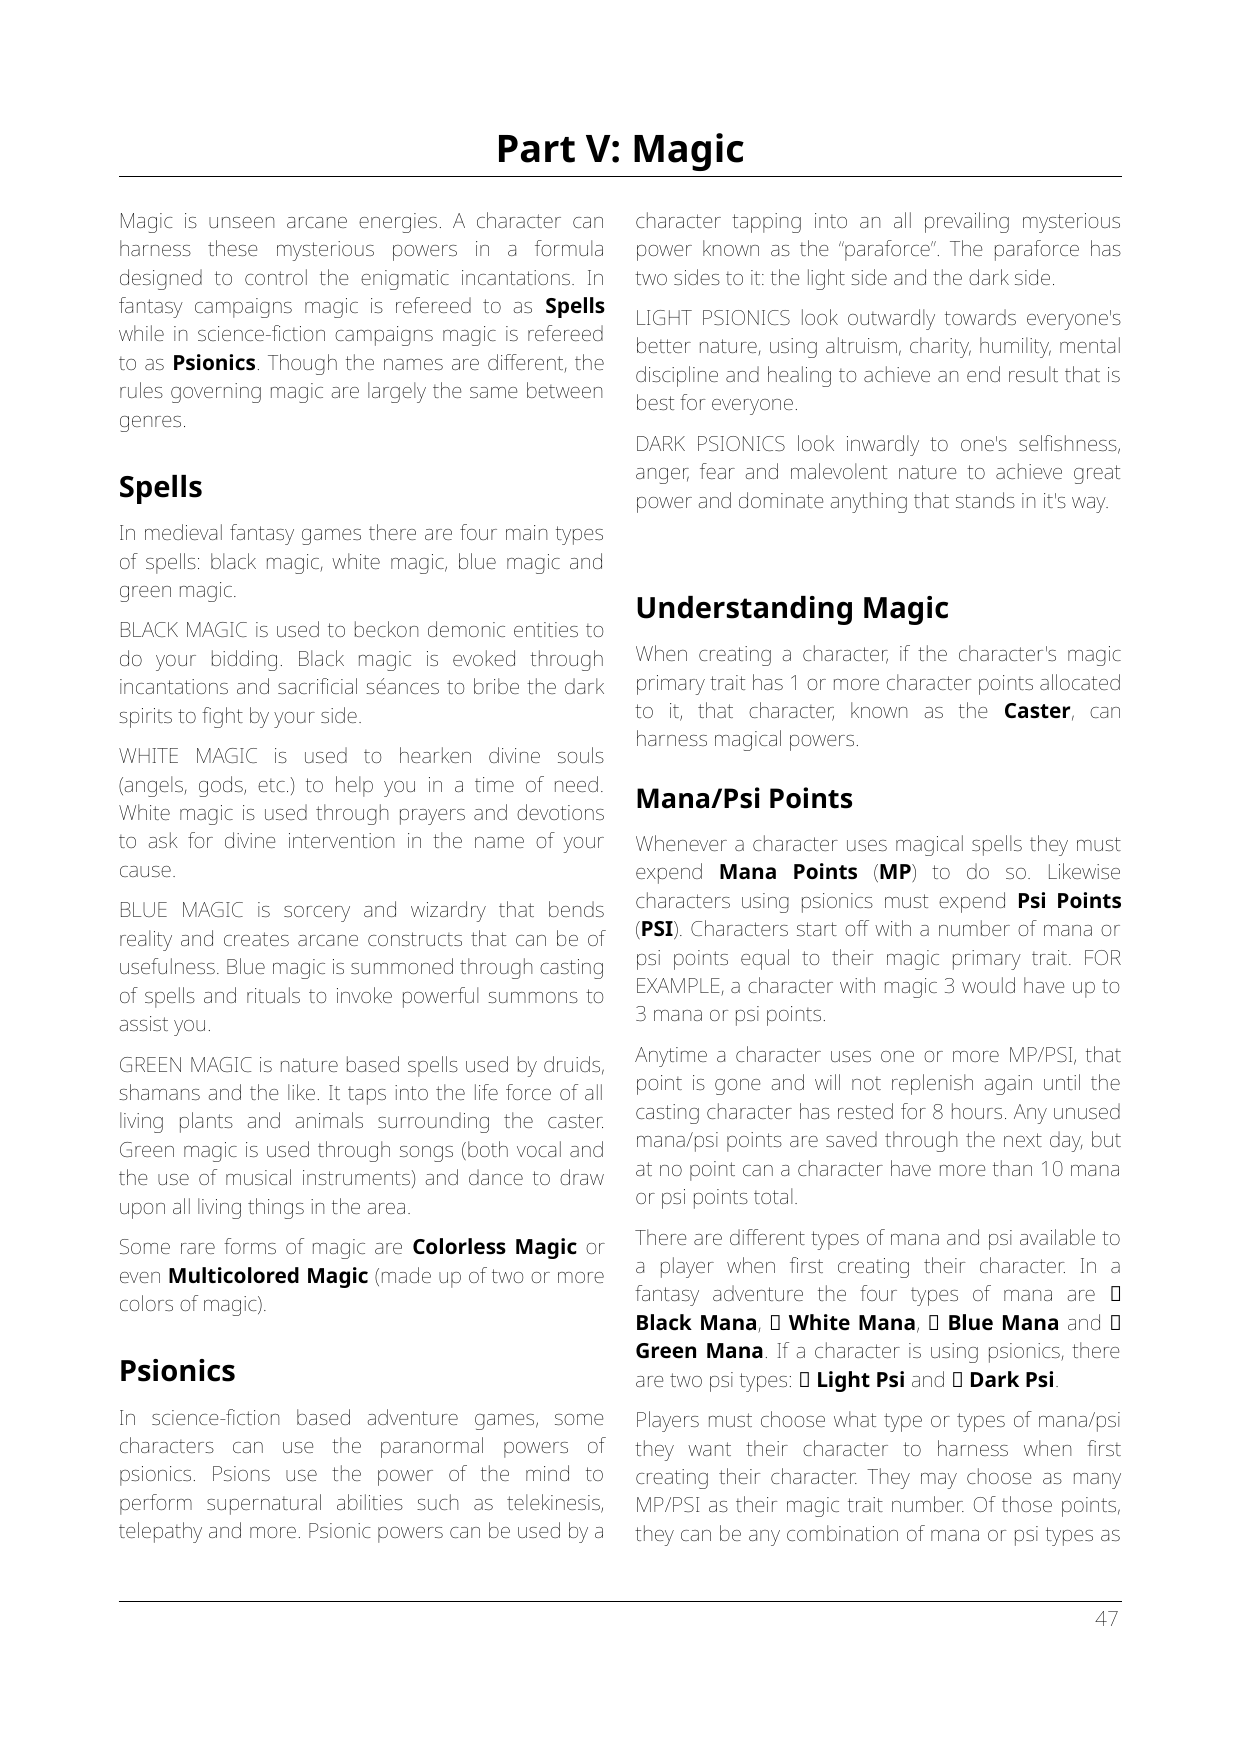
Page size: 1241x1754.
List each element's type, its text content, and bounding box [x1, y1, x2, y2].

text DARK PSIONICS look inwardly to one's selfishness, anger, fear and malevolent nature to achieve great power and dominate anything that stands in it's way. [635, 429, 1122, 514]
text There are different types of mana and psi available to a player when first creating their character. In a fantasy adventure the four types of mana are  Black Mana,  White Mana,  Blue Mana and  Green Mana. If a character is using psionics, there are two psi types:  Light Psi and  Dark Psi. [635, 1223, 1122, 1393]
subtitle Psionics [118, 1350, 605, 1390]
text Understanding Magic [635, 588, 1122, 627]
text GREEN MAGIC is nature based spells used by druids, shamans and the like. It taps into the life force of all living plants and animals surrounding the caster. Green magic is used through songs (both vocal and the use of musical instruments) and dance to draw upon all living things in the area. [118, 1050, 605, 1220]
text LIGHT PSIONICS look outwardly towards everyone's better nature, using altruism, charity, humility, mental discipline and healing to achieve an end result that is best for everyone. [635, 303, 1122, 417]
subtitle Mana/Psi Points [635, 779, 1122, 816]
text character tapping into an all prevailing mysterious power known as the “paraforce”. The paraforce has two sides to it: the light side and the dark side. [635, 206, 1122, 291]
text In medieval fantasy games there are four main types of spells: black magic, white magic, blue magic and green magic. [118, 518, 605, 604]
text Players must choose what type or types of mana/psi they want their character to harness when first creating their character. They may choose as many MP/PSI as their magic trait number. Of those points, they can be any combination of mana or psi types as [635, 1405, 1122, 1547]
text Magic is unseen arcane energies. A character can harness these mysterious powers in a formula designed to control the enigmatic incantations. In fantasy campaigns magic is refereed to as Spells while in science-fiction campaigns magic is refereed to as Psionics. Though the names are different, the rules governing magic are largely the same between genres. [118, 206, 605, 433]
text Whenever a character uses magical spells they must expend Mana Points (MP) to do so. Likewise characters using psionics must expend Psi Points (PSI). Characters start off with a number of mana or psi points equal to their magic primary trait. FOR EXAMPLE, a character with magic 3 would have up to 3 mana or psi points. [635, 829, 1122, 1028]
text In science-fiction based adventure games, some characters can use the paranormal powers of psionics. Psions use the power of the mind to perform supernatural abilities such as telekinesis, telepathy and more. Psionic powers can be used by a [118, 1403, 605, 1545]
text BLUE MAGIC is sorcery and wizardry that bends reality and creates arcane constructs that can be of usefulness. Blue magic is summoned through casting of spells and rituals to invoke powerful summons to assist you. [118, 896, 605, 1038]
text BLACK MAGIC is used to beckon demonic entities to do your bidding. Black magic is evoked through incantations and sacrificial séances to bribe the dark spirits to fight by your side. [118, 616, 605, 729]
text Anytime a character uses one or more MP/PSI, that point is gone and will not replenish again until the casting character has rested for 8 hours. Any unused mana/psi points are saved through the next day, but at no point can a character have more than 10 mana or psi points total. [635, 1040, 1122, 1211]
subtitle Spells [118, 466, 605, 506]
text When creating a character, if the character's magic primary trait has 1 or more character points allocated to it, that character, known as the Caster, can harness magical powers. [635, 639, 1122, 753]
text Some rare forms of magic are Colorless Magic or even Multicolored Magic (made up of two or more colors of magic). [118, 1232, 605, 1318]
text WHITE MAGIC is used to hearken divine souls (angels, gods, etc.) to help you in a time of need. White magic is used through prayers and devotions to ask for divine intervention in the name of your cause. [118, 741, 605, 883]
